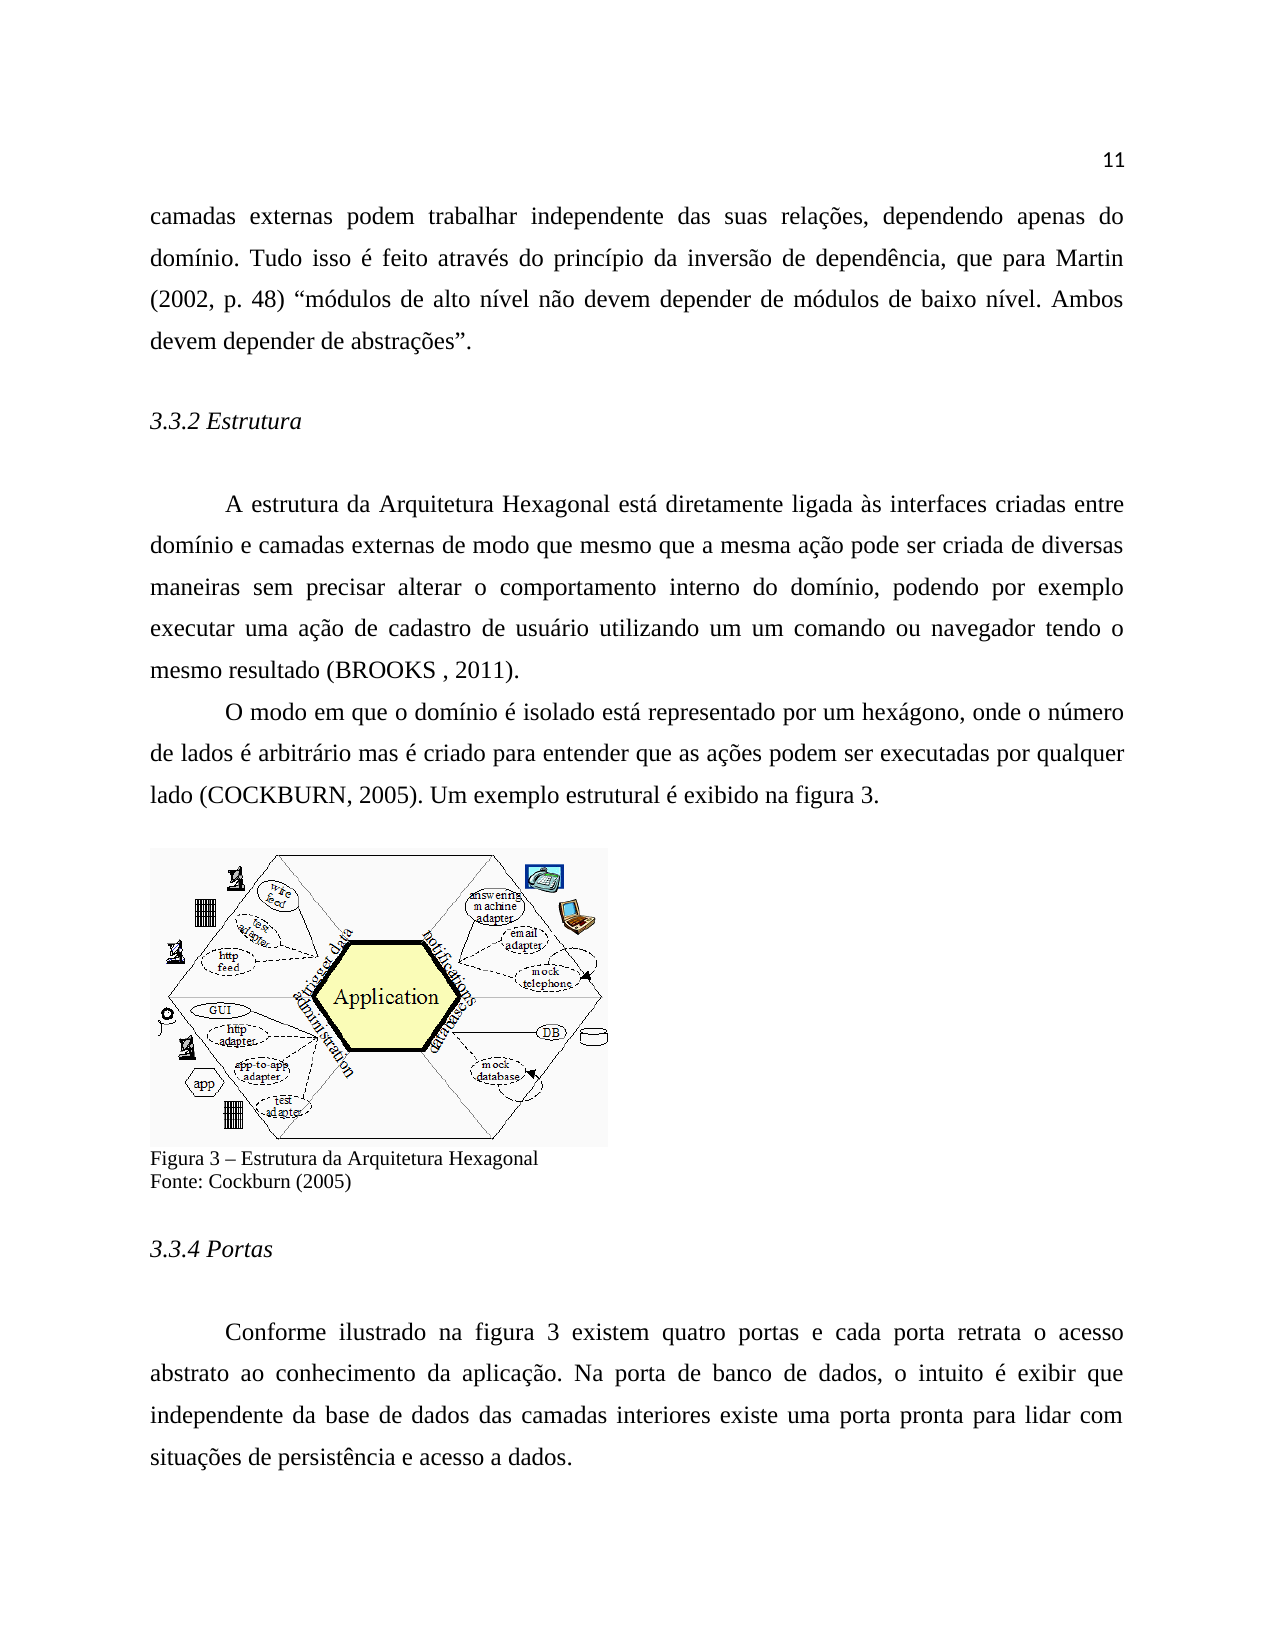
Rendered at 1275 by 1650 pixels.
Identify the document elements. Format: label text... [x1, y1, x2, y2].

text Fonte: Cockburn (2005) [150, 1170, 1125, 1193]
text 3.3.4 Portas [150, 1235, 1125, 1304]
text O modo em que o domínio é isolado está representado por um hexágono, onde o número de lados é arbitrário mas é criado para entender que as ações podem ser executadas por qualquer lado (COCKBURN, 2005). Um exemplo estrutural é exibido na figura 3. [150, 698, 1125, 808]
picture [150, 848, 608, 1147]
text A estrutura da Arquitetura Hexagonal está diretamente ligada às interfaces criadas entre domínio e camadas externas de modo que mesmo que a mesma ação pode ser criada de diversas maneiras sem precisar alterar o comportamento interno do domínio, podendo por exemplo executar uma ação de cadastro de usuário utilizando um um comando ou navegador tendo o mesmo resultado (BROOKS , 2011). [150, 490, 1125, 684]
text camadas externas podem trabalhar independente das suas relações, dependendo apenas do domínio. Tudo isso é feito através do princípio da inversão de dependência, que para Martin (2002, p. 48) “módulos de alto nível não devem depender de módulos de baixo nível. Ambos devem depender de abstrações”. [150, 202, 1125, 355]
text 3.3.2 Estrutura [150, 407, 1125, 434]
text Conforme ilustrado na figura 3 existem quatro portas e cada porta retrata o acesso abstrato ao conhecimento da aplicação. Na porta de banco de dados, o intuito é exibir que independente da base de dados das camadas interiores existe uma porta pronta para lidar com situações de persistência e acesso a dados. [150, 1318, 1125, 1470]
text Figura 3 – Estrutura da Arquitetura Hexagonal [150, 822, 1125, 1170]
